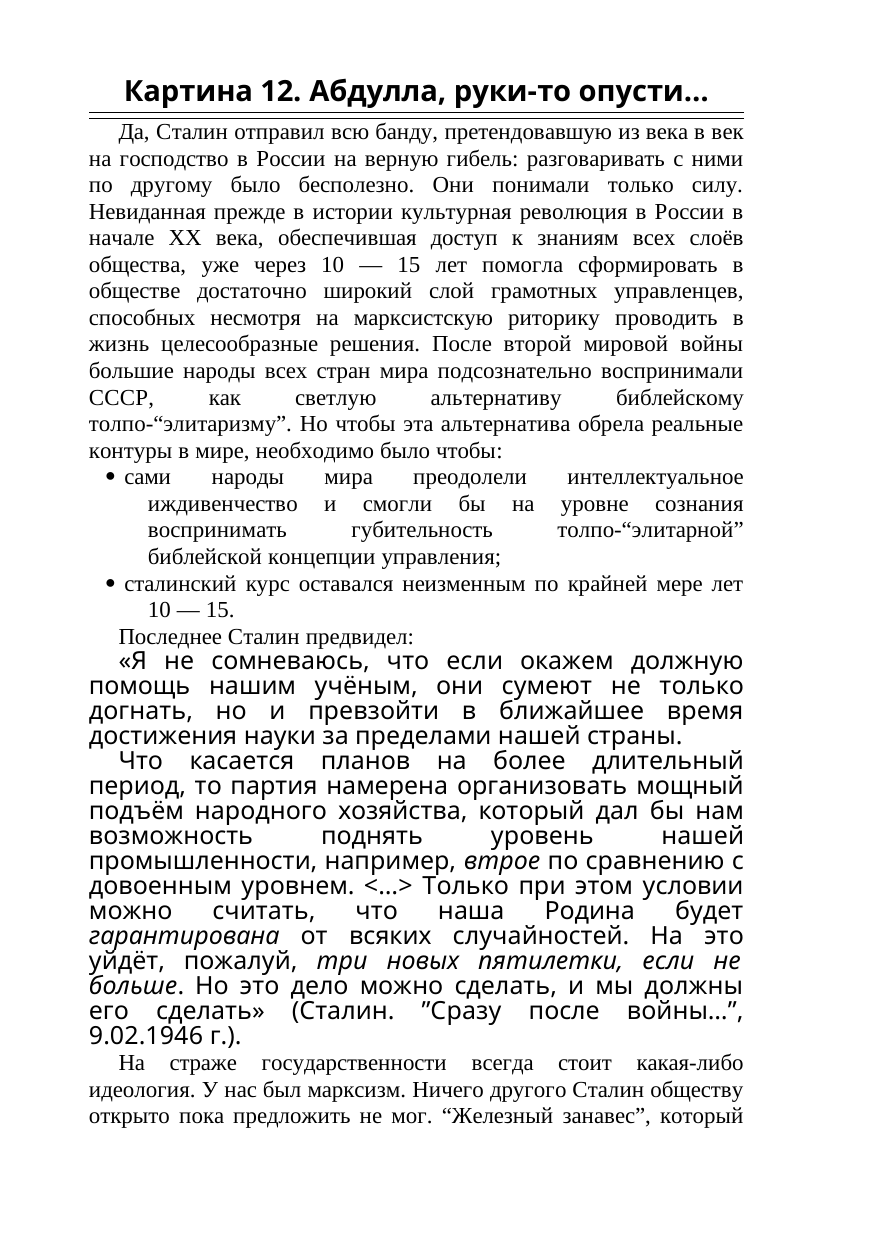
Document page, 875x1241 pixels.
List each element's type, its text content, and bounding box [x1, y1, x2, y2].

text Последнее Сталин предвидел: [89, 622, 744, 649]
text На страже государственности всегда стоит какая-либо идеология. У нас был марксизм. Ничего другого Сталин обществу открыто пока предложить не мог. “Железный занавес”, который [89, 1049, 744, 1129]
list сталинский курс оставался неизменным по крайней мере лет 10 — 15. [106, 569, 744, 622]
list сами народы мира преодолели интеллектуальное иждивенчество и смогли бы на уровне сознания воспринимать губительность толпо-“элитарной” библейской концепции управления; [106, 463, 744, 569]
text «Я не сомневаюсь, что если окажем должную помощь нашим учёным, они сумеют не только догнать, но и превзойти в ближайшее время достижения науки за пределами нашей страны. [89, 649, 744, 749]
text Да, Сталин отправил всю банду, претендовавшую из века в век на господство в России на верную гибель: разговаривать с ними по другому было бесполезно. Они понимали только силу. Невиданная прежде в истории культурная революция в России в начале ХХ века, обеспечившая доступ к знаниям всех слоёв общества, уже через 10 — 15 лет помогла сформировать в обществе достаточно широкий слой грамотных управленцев, способных несмотря на марксистскую риторику проводить в жизнь целесообразные решения. После второй мировой войны большие народы всех стран мира подсознательно воспринимали СССР, как светлую альтернативу библейскому толпо-“элитаризму”. Но чтобы эта альтернатива обрела реальные контуры в мире, необходимо было чтобы: [89, 119, 744, 463]
text Что касается планов на более длительный период, то партия намерена организовать мощный подъём народного хозяйства, который дал бы нам возможность поднять уровень нашей промышленности, например, втрое по сравнению с довоенным уровнем. <…> Только при этом условии можно считать, что наша Родина будет гарантирована от всяких случайностей. На это уйдёт, пожалуй, три новых пятилетки, если не больше. Но это дело можно сделать, и мы должны его сделать» (Сталин. ”Сразу после войны…”, 9.02.1946 г.). [89, 749, 744, 1049]
